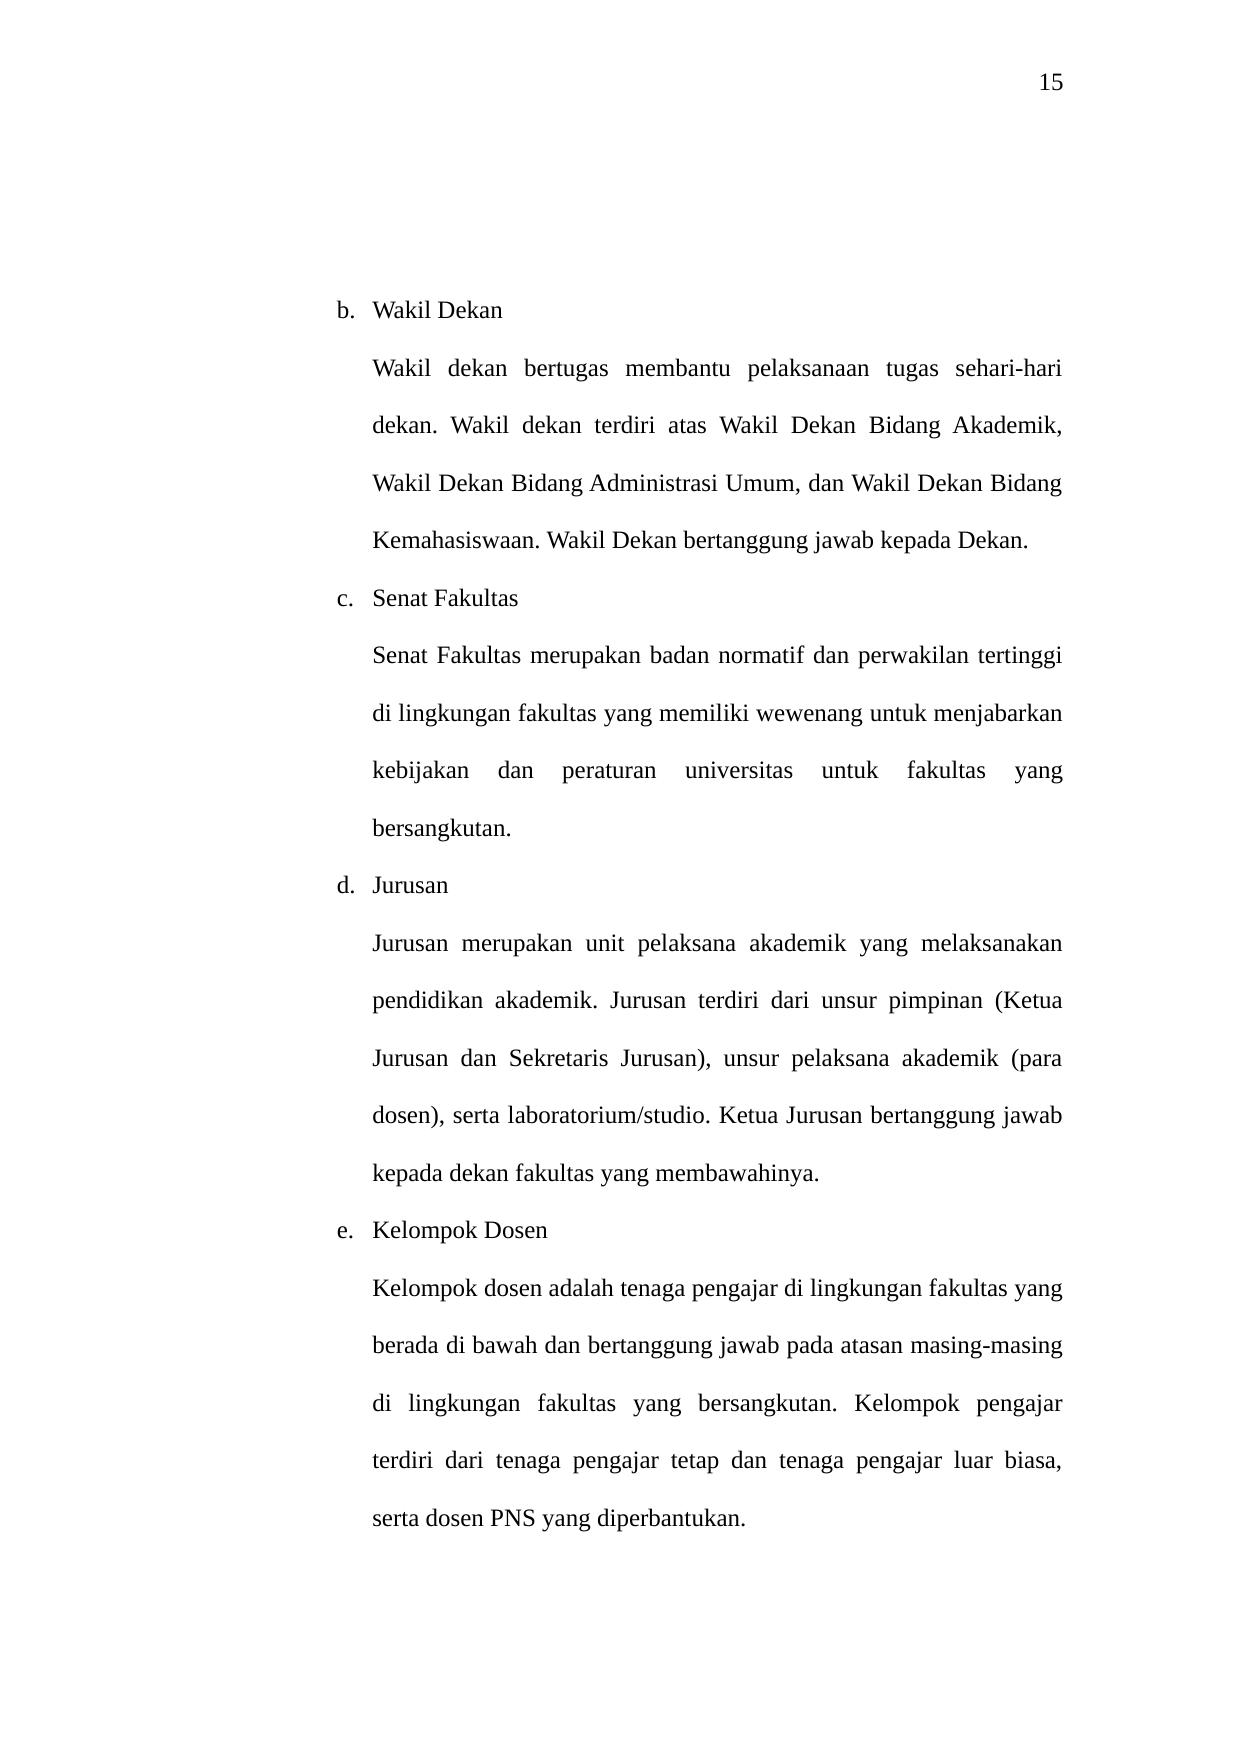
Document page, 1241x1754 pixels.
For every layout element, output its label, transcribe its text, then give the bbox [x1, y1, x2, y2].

list Wakil Dekan [337, 295, 1063, 324]
list Senat Fakultas merupakan badan normatif dan perwakilan tertinggi di lingkungan fakultas yang memiliki wewenang untuk menjabarkan kebijakan dan peraturan universitas untuk fakultas yang bersangkutan. [337, 640, 1063, 842]
list Senat Fakultas [337, 583, 1063, 612]
list Jurusan merupakan unit pelaksana akademik yang melaksanakan pendidikan akademik. Jurusan terdiri dari unsur pimpinan (Ketua Jurusan dan Sekretaris Jurusan), unsur pelaksana akademik (para dosen), serta laboratorium/studio. Ketua Jurusan bertanggung jawab kepada dekan fakultas yang membawahinya. [337, 928, 1063, 1187]
list Kelompok Dosen [337, 1215, 1063, 1244]
list Wakil dekan bertugas membantu pelaksanaan tugas sehari-hari dekan. Wakil dekan terdiri atas Wakil Dekan Bidang Akademik, Wakil Dekan Bidang Administrasi Umum, dan Wakil Dekan Bidang Kemahasiswaan. Wakil Dekan bertanggung jawab kepada Dekan. [337, 353, 1063, 554]
list Jurusan [337, 870, 1063, 899]
list Kelompok dosen adalah tenaga pengajar di lingkungan fakultas yang berada di bawah dan bertanggung jawab pada atasan masing-masing di lingkungan fakultas yang bersangkutan. Kelompok pengajar terdiri dari tenaga pengajar tetap dan tenaga pengajar luar biasa, serta dosen PNS yang diperbantukan. [337, 1273, 1063, 1532]
